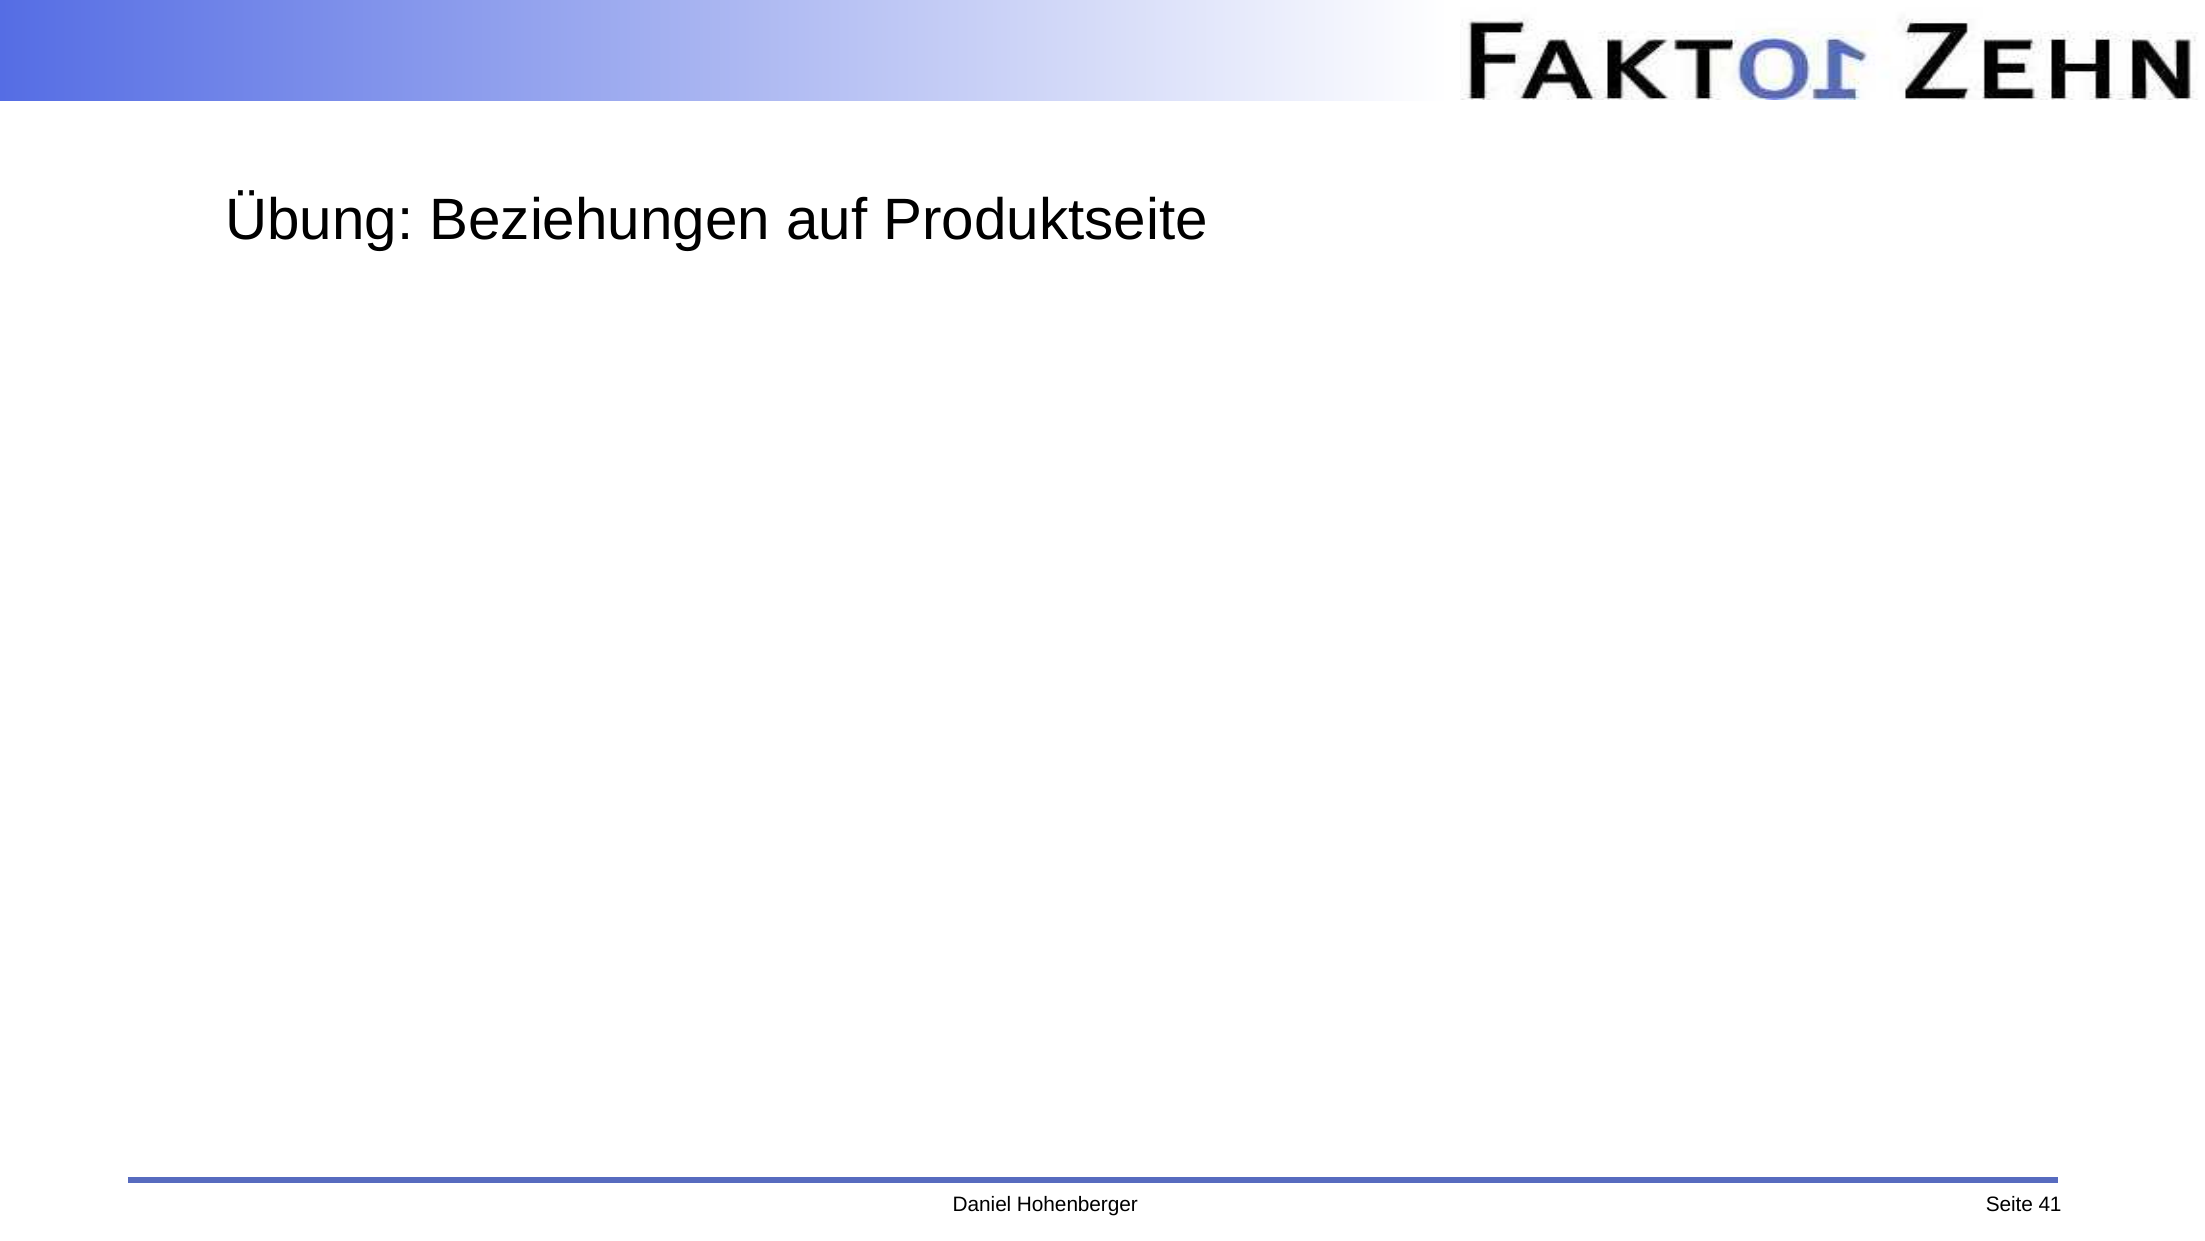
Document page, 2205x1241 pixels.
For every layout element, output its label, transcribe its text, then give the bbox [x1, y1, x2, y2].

picture [1460, 7, 2202, 100]
title Übung: Beziehungen auf Produktseite [225, 142, 1981, 296]
